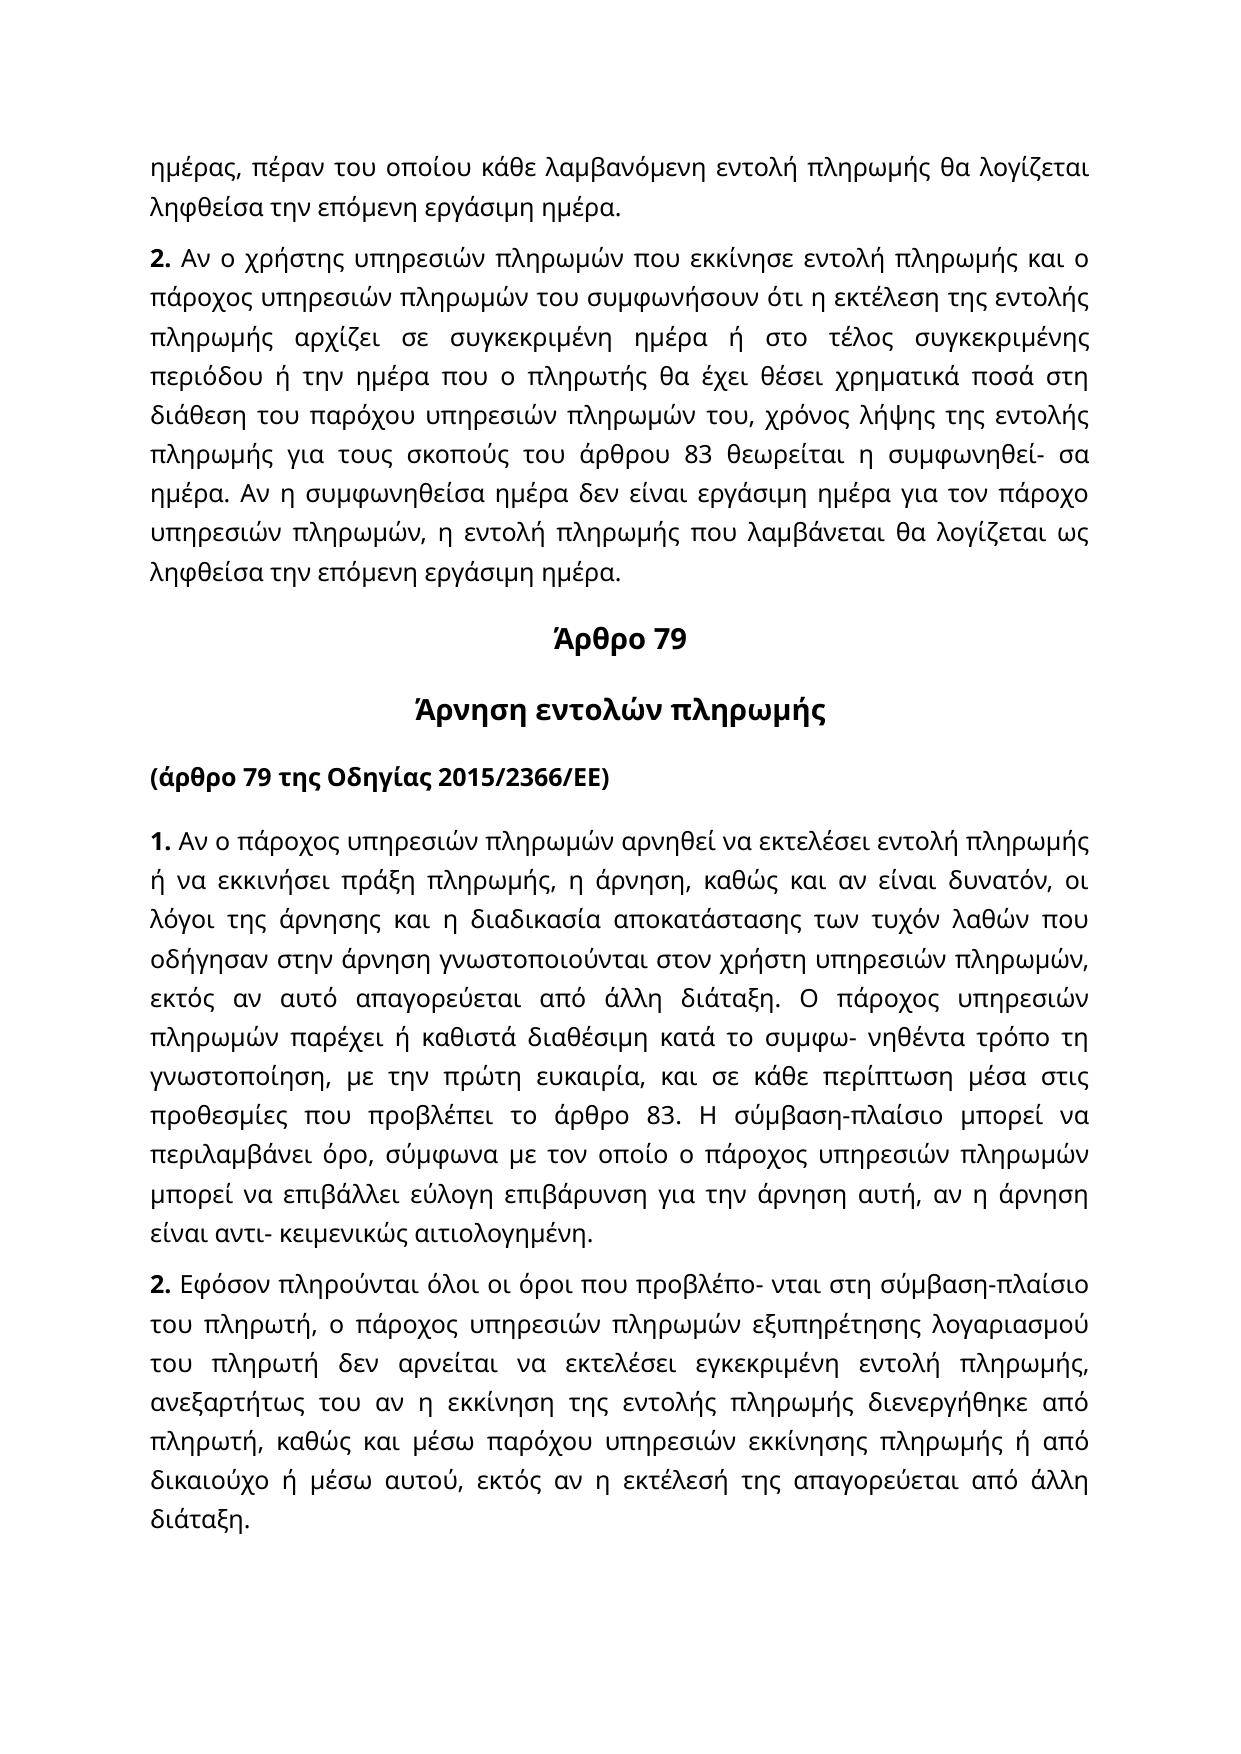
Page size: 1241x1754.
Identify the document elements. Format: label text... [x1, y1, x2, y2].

text 1. Αν ο πάροχος υπηρεσιών πληρωμών αρνηθεί να εκτελέσει εντολή πληρωμής ή να εκκινήσει πράξη πληρωμής, η άρνηση, καθώς και αν είναι δυνατόν, οι λόγοι της άρνησης και η διαδικασία αποκατάστασης των τυχόν λαθών που οδήγησαν στην άρνηση γνωστοποιούνται στον χρήστη υπηρεσιών πληρωμών, εκτός αν αυτό απαγορεύεται από άλλη διάταξη. Ο πάροχος υπηρεσιών πληρωμών παρέχει ή καθιστά διαθέσιμη κατά το συμφω- νηθέντα τρόπο τη γνωστοποίηση, με την πρώτη ευκαιρία, και σε κάθε περίπτωση μέσα στις προθεσμίες που προβλέπει το άρθρο 83. Η σύμβαση-πλαίσιο μπορεί να περιλαμβάνει όρο, σύμφωνα με τον οποίο ο πάροχος υπηρεσιών πληρωμών μπορεί να επιβάλλει εύλογη επιβάρυνση για την άρνηση αυτή, αν η άρνηση είναι αντι- κειμενικώς αιτιολογημένη. [150, 824, 1090, 1249]
text ημέρας, πέραν του οποίου κάθε λαμβανόμενη εντολή πληρωμής θα λογίζεται ληφθείσα την επόμενη εργάσιμη ημέρα. [150, 150, 1090, 223]
text (άρθρο 79 της Οδηγίας 2015/2366/ΕΕ) [150, 759, 1090, 794]
subtitle Άρθρο 79 [150, 618, 1090, 658]
text 2. Εφόσον πληρούνται όλοι οι όροι που προβλέπο- νται στη σύμβαση-πλαίσιο του πληρωτή, ο πάροχος υπηρεσιών πληρωμών εξυπηρέτησης λογαριασμού του πληρωτή δεν αρνείται να εκτελέσει εγκεκριμένη εντολή πληρωμής, ανεξαρτήτως του αν η εκκίνηση της εντολής πληρωμής διενεργήθηκε από πληρωτή, καθώς και μέσω παρόχου υπηρεσιών εκκίνησης πληρωμής ή από δικαιούχο ή μέσω αυτού, εκτός αν η εκτέλεσή της απαγορεύεται από άλλη διάταξη. [150, 1267, 1090, 1536]
text 2. Αν ο χρήστης υπηρεσιών πληρωμών που εκκίνησε εντολή πληρωμής και ο πάροχος υπηρεσιών πληρωμών του συμφωνήσουν ότι η εκτέλεση της εντολής πληρωμής αρχίζει σε συγκεκριμένη ημέρα ή στο τέλος συγκεκριμένης περιόδου ή την ημέρα που ο πληρωτής θα έχει θέσει χρηματικά ποσά στη διάθεση του παρόχου υπηρεσιών πληρωμών του, χρόνος λήψης της εντολής πληρωμής για τους σκοπούς του άρθρου 83 θεωρείται η συμφωνηθεί- σα ημέρα. Αν η συμφωνηθείσα ημέρα δεν είναι εργάσιμη ημέρα για τον πάροχο υπηρεσιών πληρωμών, η εντολή πληρωμής που λαμβάνεται θα λογίζεται ως ληφθείσα την επόμενη εργάσιμη ημέρα. [150, 241, 1090, 588]
subtitle Άρνηση εντολών πληρωμής [150, 689, 1090, 729]
